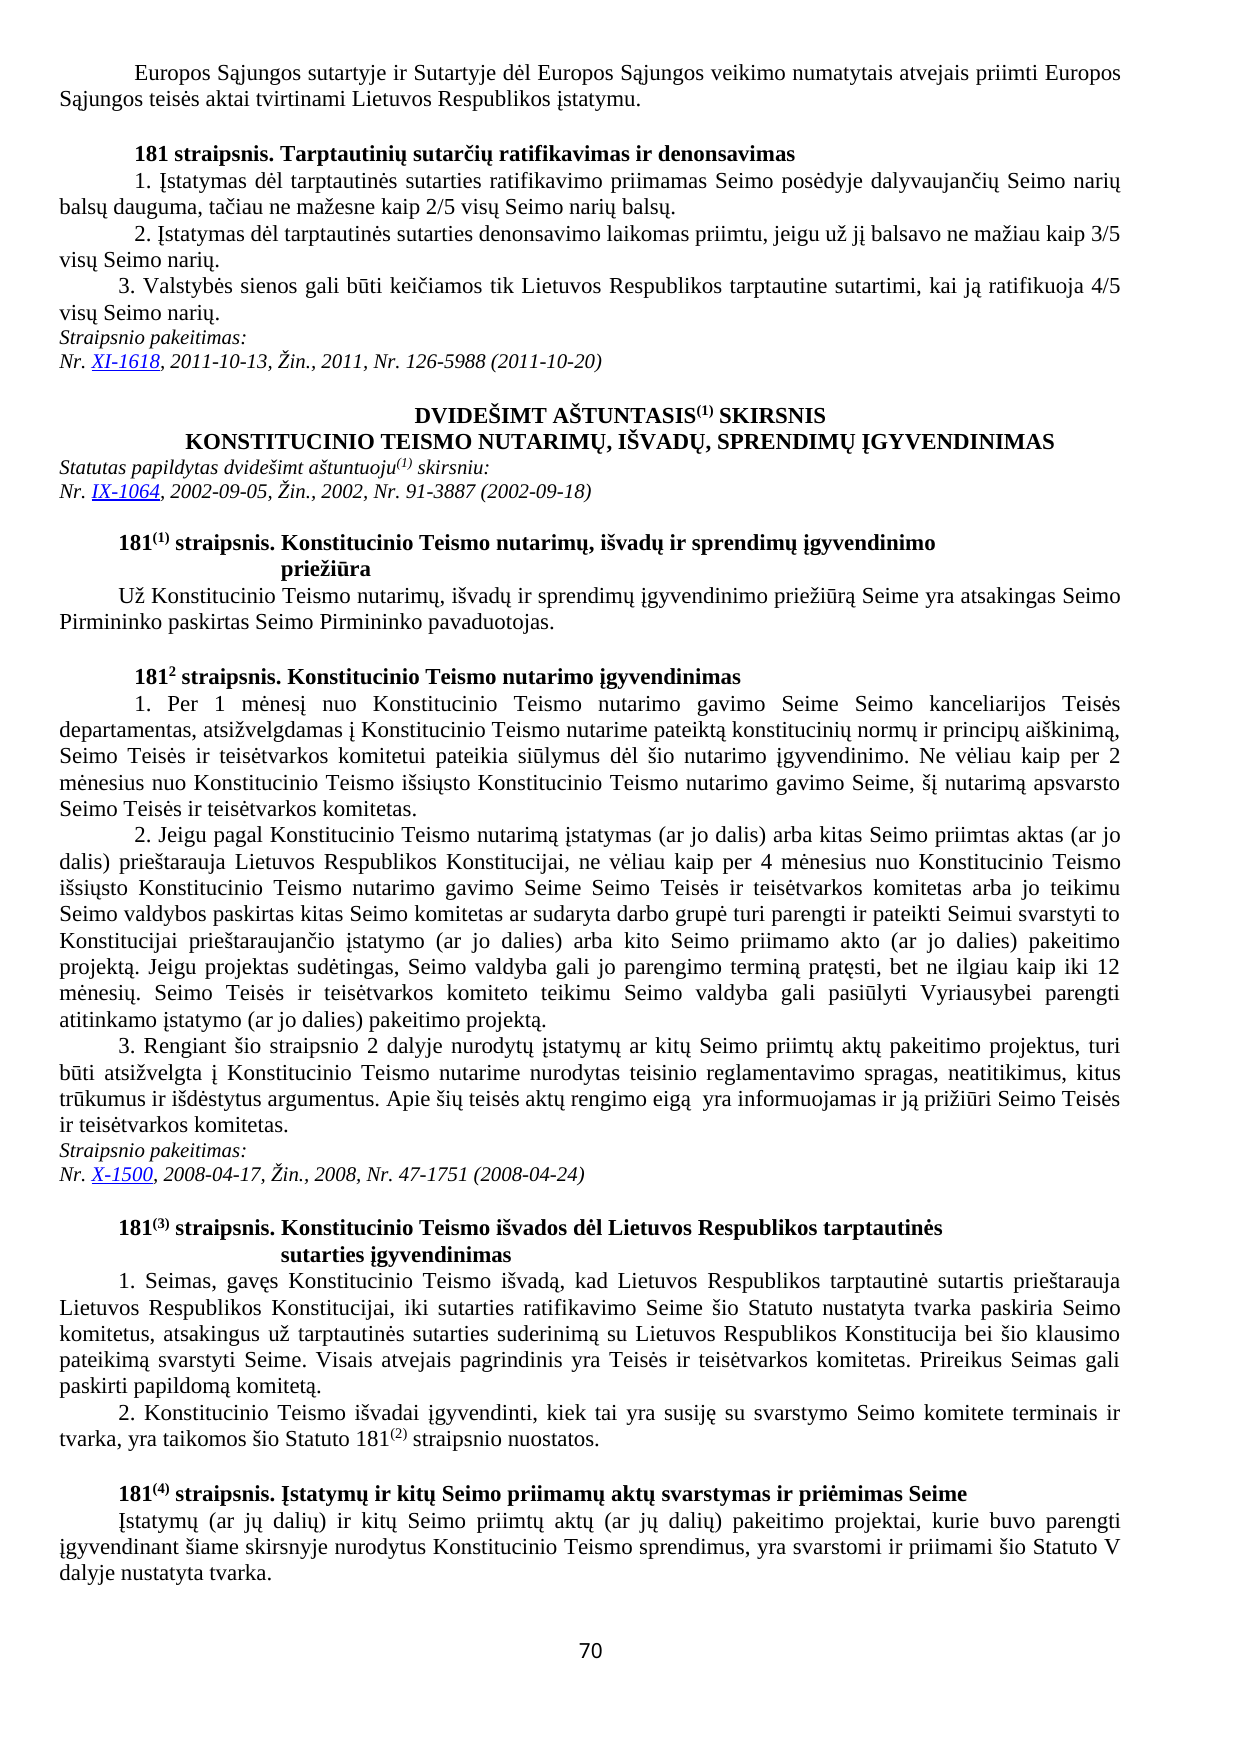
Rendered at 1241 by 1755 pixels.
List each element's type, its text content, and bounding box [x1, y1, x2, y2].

text Straipsnio pakeitimas: [59, 1138, 1122, 1162]
text Įstatymų (ar jų dalių) ir kitų Seimo priimtų aktų (ar jų dalių) pakeitimo projektai, kurie buvo parengti įgyvendinant šiame skirsnyje nurodytus Konstitucinio Teismo sprendimus, yra svarstomi ir priimami šio Statuto V dalyje nustatyta tvarka. [59, 1507, 1122, 1586]
text 181 straipsnis. Tarptautinių sutarčių ratifikavimas ir denonsavimas [59, 141, 1122, 167]
text KONSTITUCINIO TEISMO NUTARIMŲ, IŠVADŲ, SPRENDIMŲ ĮGYVENDINIMAS [59, 428, 1122, 454]
text 1812 straipsnis. Konstitucinio Teismo nutarimo įgyvendinimas [59, 663, 1122, 689]
text 181(1) straipsnis. Konstitucinio Teismo nutarimų, išvadų ir sprendimų įgyvendinimo [59, 529, 1122, 555]
text 2. Konstitucinio Teismo išvadai įgyvendinti, kiek tai yra susiję su svarstymo Seimo komitete terminais ir tvarka, yra taikomos šio Statuto 181(2) straipsnio nuostatos. [59, 1399, 1122, 1452]
text 1. Seimas, gavęs Konstitucinio Teismo išvadą, kad Lietuvos Respublikos tarptautinė sutartis prieštarauja Lietuvos Respublikos Konstitucijai, iki sutarties ratifikavimo Seime šio Statuto nustatyta tvarka paskiria Seimo komitetus, atsakingus už tarptautinės sutarties suderinimą su Lietuvos Respublikos Konstitucija bei šio klausimo pateikimą svarstyti Seime. Visais atvejais pagrindinis yra Teisės ir teisėtvarkos komitetas. Prireikus Seimas gali paskirti papildomą komitetą. [59, 1267, 1122, 1399]
text 1. Įstatymas dėl tarptautinės sutarties ratifikavimo priimamas Seimo posėdyje dalyvaujančių Seimo narių balsų dauguma, tačiau ne mažesne kaip 2/5 visų Seimo narių balsų. [59, 167, 1122, 219]
text Europos Sąjungos sutartyje ir Sutartyje dėl Europos Sąjungos veikimo numatytais atvejais priimti Europos Sąjungos teisės aktai tvirtinami Lietuvos Respublikos įstatymu. [59, 59, 1122, 112]
text Straipsnio pakeitimas: [59, 325, 1122, 349]
text Nr. XI-1618, 2011-10-13, Žin., 2011, Nr. 126-5988 (2011-10-20) [59, 349, 1122, 373]
text sutarties įgyvendinimas [59, 1241, 1122, 1267]
text 3. Rengiant šio straipsnio 2 dalyje nurodytų įstatymų ar kitų Seimo priimtų aktų pakeitimo projektus, turi būti atsižvelgta į Konstitucinio Teismo nutarime nurodytas teisinio reglamentavimo spragas, neatitikimus, kitus trūkumus ir išdėstytus argumentus. Apie šių teisės aktų rengimo eigą yra informuojamas ir ją prižiūri Seimo Teisės ir teisėtvarkos komitetas. [59, 1032, 1122, 1138]
text 181(4) straipsnis. Įstatymų ir kitų Seimo priimamų aktų svarstymas ir priėmimas Seime [59, 1480, 1122, 1507]
text priežiūra [59, 555, 1122, 582]
text 1. Per 1 mėnesį nuo Konstitucinio Teismo nutarimo gavimo Seime Seimo kanceliarijos Teisės departamentas, atsižvelgdamas į Konstitucinio Teismo nutarime pateiktą konstitucinių normų ir principų aiškinimą, Seimo Teisės ir teisėtvarkos komitetui pateikia siūlymus dėl šio nutarimo įgyvendinimo. Ne vėliau kaip per 2 mėnesius nuo Konstitucinio Teismo išsiųsto Konstitucinio Teismo nutarimo gavimo Seime, šį nutarimą apsvarsto Seimo Teisės ir teisėtvarkos komitetas. [59, 689, 1122, 821]
text 181(3) straipsnis. Konstitucinio Teismo išvados dėl Lietuvos Respublikos tarptautinės [59, 1214, 1122, 1241]
text 2. Jeigu pagal Konstitucinio Teismo nutarimą įstatymas (ar jo dalis) arba kitas Seimo priimtas aktas (ar jo dalis) prieštarauja Lietuvos Respublikos Konstitucijai, ne vėliau kaip per 4 mėnesius nuo Konstitucinio Teismo išsiųsto Konstitucinio Teismo nutarimo gavimo Seime Seimo Teisės ir teisėtvarkos komitetas arba jo teikimu Seimo valdybos paskirtas kitas Seimo komitetas ar sudaryta darbo grupė turi parengti ir pateikti Seimui svarstyti to Konstitucijai prieštaraujančio įstatymo (ar jo dalies) arba kito Seimo priimamo akto (ar jo dalies) pakeitimo projektą. Jeigu projektas sudėtingas, Seimo valdyba gali jo parengimo terminą pratęsti, bet ne ilgiau kaip iki 12 mėnesių. Seimo Teisės ir teisėtvarkos komiteto teikimu Seimo valdyba gali pasiūlyti Vyriausybei parengti atitinkamo įstatymo (ar jo dalies) pakeitimo projektą. [59, 821, 1122, 1032]
text 3. Valstybės sienos gali būti keičiamos tik Lietuvos Respublikos tarptautine sutartimi, kai ją ratifikuoja 4/5 visų Seimo narių. [59, 272, 1122, 325]
text 2. Įstatymas dėl tarptautinės sutarties denonsavimo laikomas priimtu, jeigu už jį balsavo ne mažiau kaip 3/5 visų Seimo narių. [59, 219, 1122, 272]
text Statutas papildytas dvidešimt aštuntuoju(1) skirsniu: [59, 454, 1122, 479]
text DVIDEŠIMT AŠTUNTASIS(1) SKIRSNIS [59, 402, 1122, 428]
text Nr. X-1500, 2008-04-17, Žin., 2008, Nr. 47-1751 (2008-04-24) [59, 1162, 1122, 1186]
text Nr. IX-1064, 2002-09-05, Žin., 2002, Nr. 91-3887 (2002-09-18) [59, 479, 1122, 503]
text Už Konstitucinio Teismo nutarimų, išvadų ir sprendimų įgyvendinimo priežiūrą Seime yra atsakingas Seimo Pirmininko paskirtas Seimo Pirmininko pavaduotojas. [59, 582, 1122, 634]
